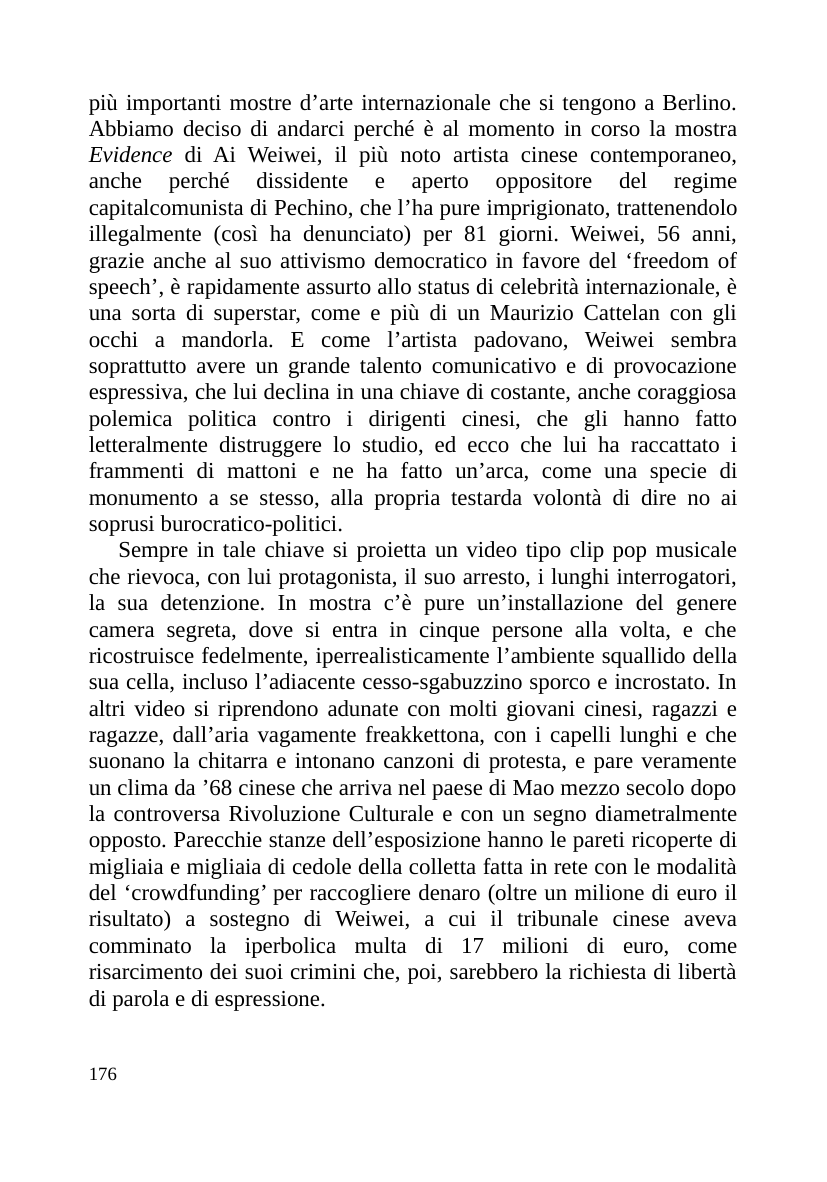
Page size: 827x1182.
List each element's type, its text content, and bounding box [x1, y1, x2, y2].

text Sempre in tale chiave si proietta un video tipo clip pop musicale che rievoca, con lui protagonista, il suo arresto, i lunghi interrogatori, la sua detenzione. In mostra c’è pure un’installazione del genere camera segreta, dove si entra in cinque persone alla volta, e che ricostruisce fedelmente, iperrealisticamente l’ambiente squallido della sua cella, incluso l’adiacente cesso-sgabuzzino sporco e incrostato. In altri video si riprendono adunate con molti giovani cinesi, ragazzi e ragazze, dall’aria vagamente freakkettona, con i capelli lunghi e che suonano la chitarra e intonano canzoni di protesta, e pare veramente un clima da ’68 cinese che arriva nel paese di Mao mezzo secolo dopo la controversa Rivoluzione Culturale e con un segno diametralmente opposto. Parecchie stanze dell’esposizione hanno le pareti ricoperte di migliaia e migliaia di cedole della colletta fatta in rete con le modalità del ‘crowdfunding’ per raccogliere denaro (oltre un milione di euro il risultato) a sostegno di Weiwei, a cui il tribunale cinese aveva comminato la iperbolica multa di 17 milioni di euro, come risarcimento dei suoi crimini che, poi, sarebbero la richiesta di libertà di parola e di espressione. [88, 537, 738, 1011]
text più importanti mostre d’arte internazionale che si tengono a Berlino. Abbiamo deciso di andarci perché è al momento in corso la mostra Evidence di Ai Weiwei, il più noto artista cinese contemporaneo, anche perché dissidente e aperto oppositore del regime capitalcomunista di Pechino, che l’ha pure imprigionato, trattenendolo illegalmente (così ha denunciato) per 81 giorni. Weiwei, 56 anni, grazie anche al suo attivismo democratico in favore del ‘freedom of speech’, è rapidamente assurto allo status di celebrità internazionale, è una sorta di superstar, come e più di un Maurizio Cattelan con gli occhi a mandorla. E come l’artista padovano, Weiwei sembra soprattutto avere un grande talento comunicativo e di provocazione espressiva, che lui declina in una chiave di costante, anche coraggiosa polemica politica contro i dirigenti cinesi, che gli hanno fatto letteralmente distruggere lo studio, ed ecco che lui ha raccattato i frammenti di mattoni e ne ha fatto un’arca, come una specie di monumento a se stesso, alla propria testarda volontà di dire no ai soprusi burocratico-politici. [88, 88, 738, 537]
